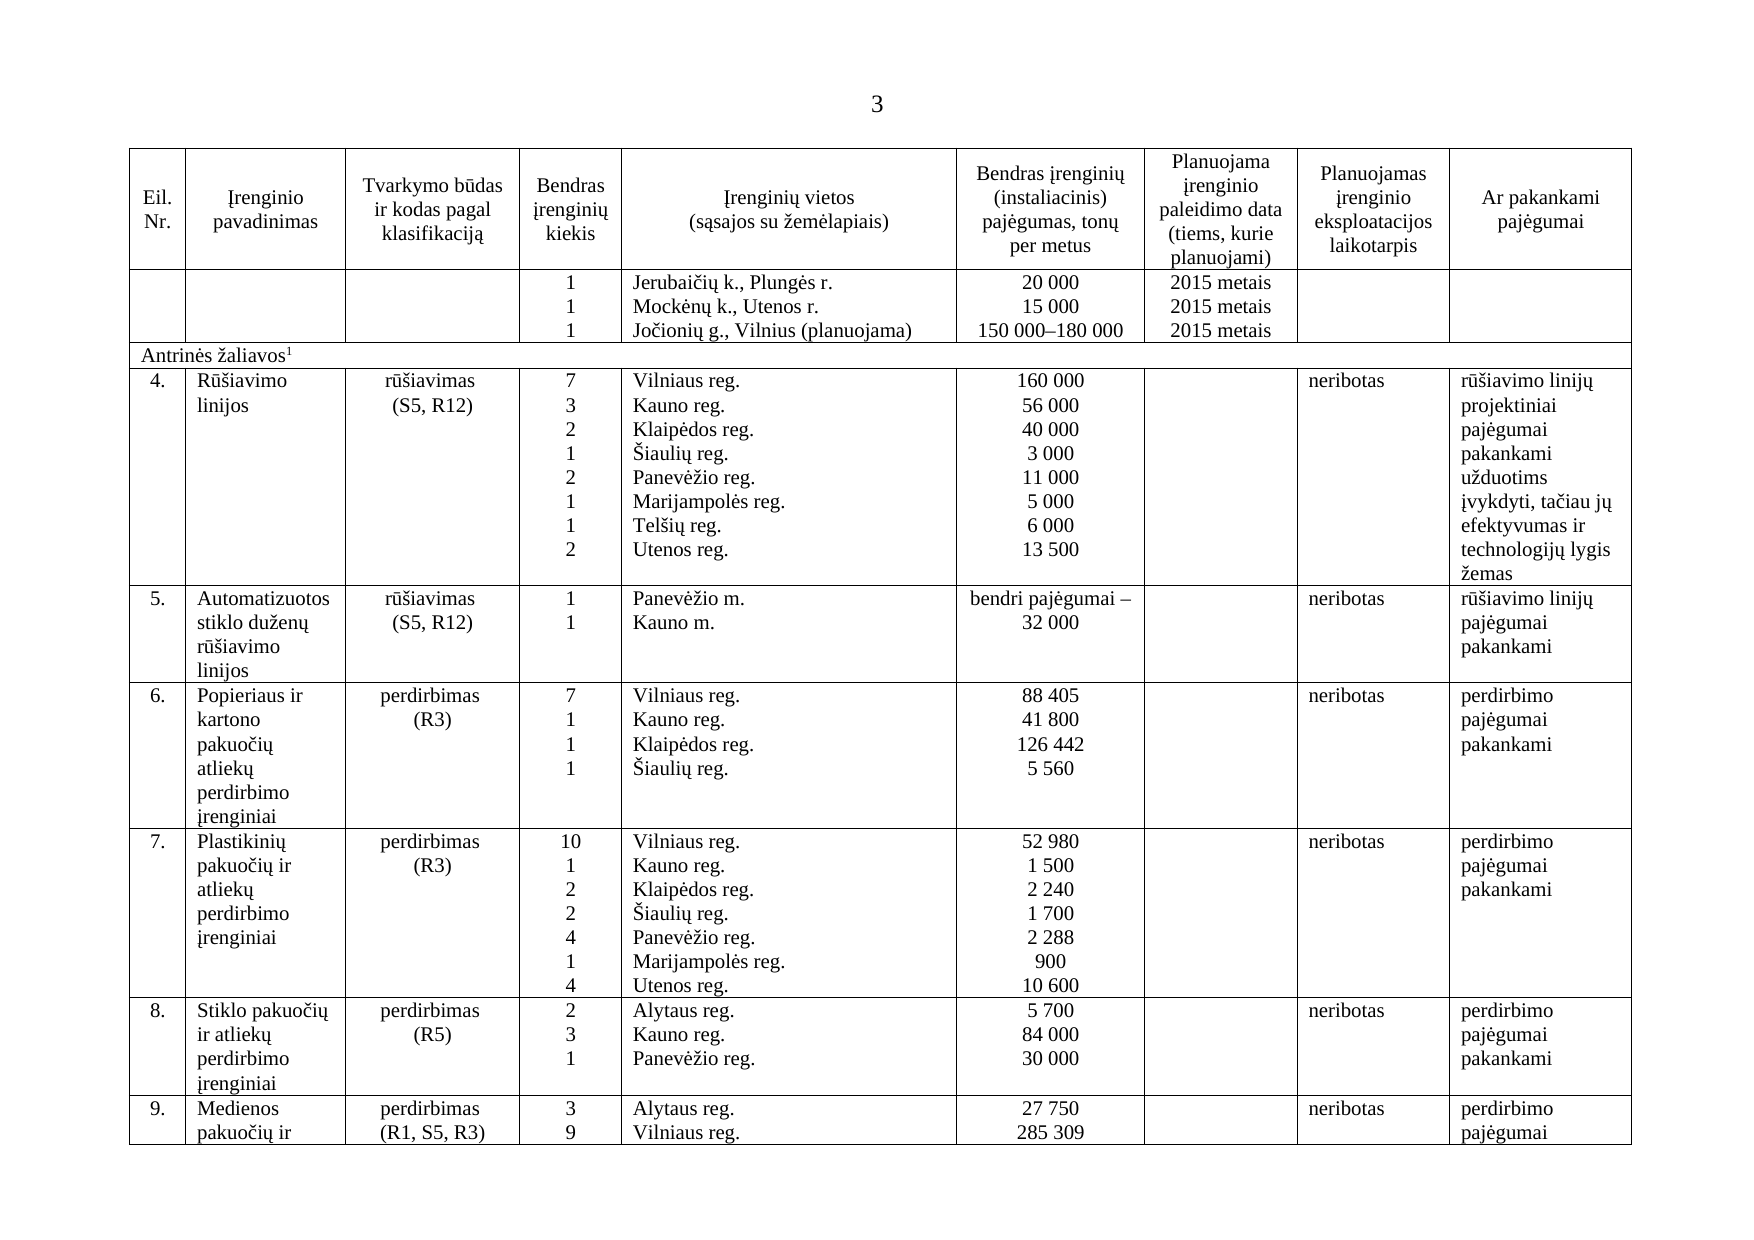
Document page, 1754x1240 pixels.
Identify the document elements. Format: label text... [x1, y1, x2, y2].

table_cell bendri pajėgumai – 32 000 [957, 586, 1144, 682]
table_cell perdirbimas (R3) [346, 683, 519, 828]
table_cell perdirbimo pajėgumai pakankami [1450, 998, 1631, 1094]
table_cell 20 000 15 000 150 000–180 000 [957, 270, 1144, 342]
table_header Planuojamas įrenginio eksploatacijos laikotarpis [1298, 149, 1449, 269]
table_cell 52 980 1 500 2 240 1 700 2 288 900 10 600 [957, 829, 1144, 997]
table_cell Medienos pakuočių ir [186, 1096, 345, 1144]
table_cell neribotas [1298, 683, 1449, 828]
table_cell 88 405 41 800 126 442 5 560 [957, 683, 1144, 828]
table_cell Antrinės žaliavos1 [130, 343, 1631, 367]
table_cell Jerubaičių k., Plungės r. Mockėnų k., Utenos r. Jočionių g., Vilnius (planuojama) [622, 270, 956, 342]
table_cell 3 9 [520, 1096, 621, 1144]
table_cell [186, 270, 345, 342]
table_cell Vilniaus reg. Kauno reg. Klaipėdos reg. Šiaulių reg. Panevėžio reg. Marijampolės reg. Telšių reg. Utenos reg. [622, 369, 956, 585]
table_header Planuojama įrenginio paleidimo data (tiems, kurie planuojami) [1145, 149, 1297, 269]
table_cell neribotas [1298, 829, 1449, 997]
table_cell Alytaus reg. Vilniaus reg. [622, 1096, 956, 1144]
table_cell Stiklo pakuočių ir atliekų perdirbimo įrenginiai [186, 998, 345, 1094]
table_cell perdirbimas (R1, S5, R3) [346, 1096, 519, 1144]
table_cell 8. [130, 998, 185, 1094]
table_cell 7 1 1 1 [520, 683, 621, 828]
table_cell [1145, 1096, 1297, 1144]
table_cell perdirbimo pajėgumai pakankami [1450, 829, 1631, 997]
table_cell 160 000 56 000 40 000 3 000 11 000 5 000 6 000 13 500 [957, 369, 1144, 585]
table_cell [1145, 683, 1297, 828]
table_header Bendras įrenginių (instaliacinis) pajėgumas, tonų per metus [957, 149, 1144, 269]
table_cell neribotas [1298, 586, 1449, 682]
table_header Ar pakankami pajėgumai [1450, 149, 1631, 269]
table_cell perdirbimo pajėgumai pakankami [1450, 683, 1631, 828]
table_cell perdirbimas (R3) [346, 829, 519, 997]
table_header Įrenginių vietos (sąsajos su žemėlapiais) [622, 149, 956, 269]
table_cell Panevėžio m. Kauno m. [622, 586, 956, 682]
table_cell 4. [130, 369, 185, 585]
table_cell 1 1 [520, 586, 621, 682]
table_cell [1145, 998, 1297, 1094]
table_cell rūšiavimo linijų pajėgumai pakankami [1450, 586, 1631, 682]
table_cell 27 750 285 309 [957, 1096, 1144, 1144]
table_cell 10 1 2 2 4 1 4 [520, 829, 621, 997]
table_header Įrenginio pavadinimas [186, 149, 345, 269]
table_cell Vilniaus reg. Kauno reg. Klaipėdos reg. Šiaulių reg. [622, 683, 956, 828]
table_cell [1145, 829, 1297, 997]
table_cell neribotas [1298, 369, 1449, 585]
table_cell Popieriaus ir kartono pakuočių atliekų perdirbimo įrenginiai [186, 683, 345, 828]
table_header Bendras įrenginių kiekis [520, 149, 621, 269]
table_cell perdirbimas (R5) [346, 998, 519, 1094]
table_cell 1 1 1 [520, 270, 621, 342]
table_cell Rūšiavimo linijos [186, 369, 345, 585]
table_cell Vilniaus reg. Kauno reg. Klaipėdos reg. Šiaulių reg. Panevėžio reg. Marijampolės reg. Utenos reg. [622, 829, 956, 997]
table_cell neribotas [1298, 1096, 1449, 1144]
table_cell 6. [130, 683, 185, 828]
table_cell 5 700 84 000 30 000 [957, 998, 1144, 1094]
table_cell perdirbimo pajėgumai [1450, 1096, 1631, 1144]
table_cell [1298, 270, 1449, 342]
table_cell 7. [130, 829, 185, 997]
table_cell 5. [130, 586, 185, 682]
table_cell [130, 270, 185, 342]
table_cell 7 3 2 1 2 1 1 2 [520, 369, 621, 585]
table_cell Alytaus reg. Kauno reg. Panevėžio reg. [622, 998, 956, 1094]
table_header Tvarkymo būdas ir kodas pagal klasifikaciją [346, 149, 519, 269]
table_cell rūšiavimas (S5, R12) [346, 586, 519, 682]
table_cell rūšiavimo linijų projektiniai pajėgumai pakankami užduotims įvykdyti, tačiau jų efektyvumas ir technologijų lygis žemas [1450, 369, 1631, 585]
table_cell neribotas [1298, 998, 1449, 1094]
table_cell 9. [130, 1096, 185, 1144]
table_cell [346, 270, 519, 342]
table_cell [1145, 586, 1297, 682]
table_cell [1450, 270, 1631, 342]
table_cell Plastikinių pakuočių ir atliekų perdirbimo įrenginiai [186, 829, 345, 997]
table_cell [1145, 369, 1297, 585]
table_cell rūšiavimas (S5, R12) [346, 369, 519, 585]
table_cell 2015 metais 2015 metais 2015 metais [1145, 270, 1297, 342]
table_cell Automatizuotos stiklo duženų rūšiavimo linijos [186, 586, 345, 682]
table_header Eil.Nr. [130, 149, 185, 269]
table_cell 2 3 1 [520, 998, 621, 1094]
